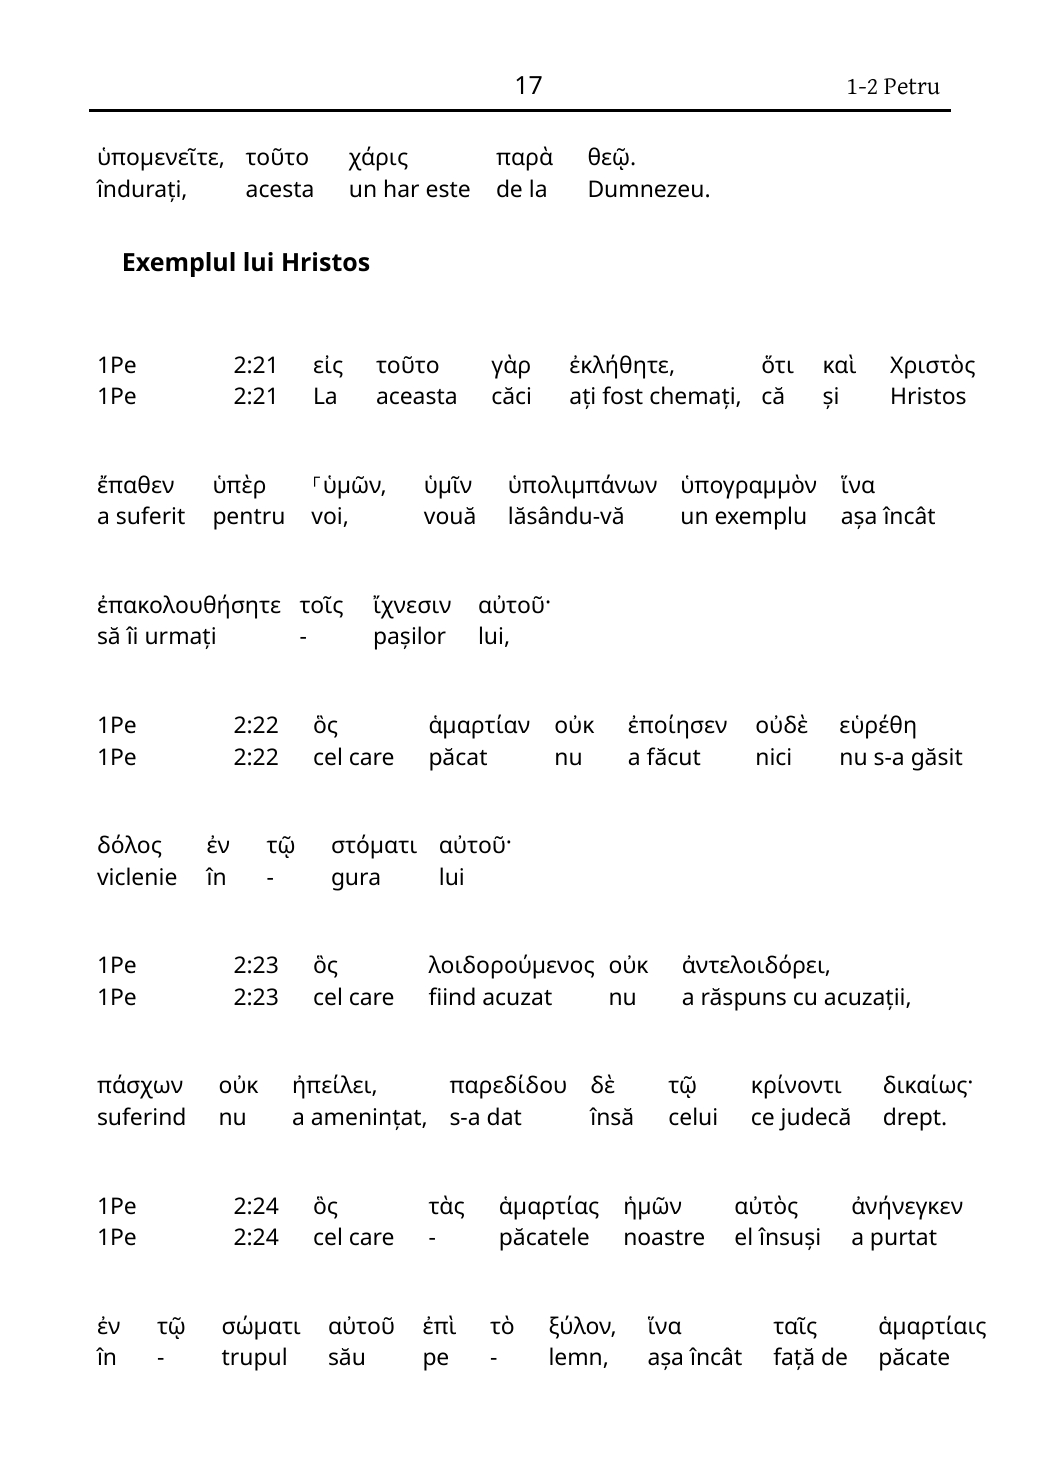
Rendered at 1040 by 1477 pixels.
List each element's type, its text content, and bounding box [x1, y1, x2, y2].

table_cell ἔπαθεν [93, 469, 208, 500]
table_cell că [757, 380, 818, 411]
table_header [309, 918, 424, 949]
table_cell παρὰ [492, 141, 583, 172]
table_cell Χριστὸς [886, 349, 997, 380]
table_cell celui [664, 1101, 746, 1132]
table_cell δικαίως· [879, 1070, 995, 1101]
table_header [643, 1279, 769, 1310]
table_cell nu [214, 1101, 288, 1132]
table_header [369, 558, 474, 589]
table_cell în [93, 1341, 153, 1372]
table_cell ἠπείλει, [288, 1070, 445, 1101]
table_cell față de [769, 1341, 874, 1372]
table_cell ἁμαρτίας [495, 1190, 619, 1221]
table_cell τῷ [262, 829, 327, 861]
table_header [93, 1279, 153, 1310]
table_header [262, 798, 327, 829]
table_cell τὸ [486, 1310, 544, 1341]
table_header [93, 1038, 214, 1069]
table_cell δὲ [586, 1070, 664, 1101]
table_header [886, 318, 997, 349]
table_cell γὰρ [487, 349, 565, 380]
table_cell ἐν [202, 829, 262, 861]
table_header [93, 918, 229, 949]
table_cell οὐκ [550, 709, 623, 740]
table_cell ἵνα [836, 469, 962, 500]
table_cell πάσχων [93, 1070, 214, 1101]
table_cell a purtat [847, 1221, 986, 1252]
table_header [624, 678, 751, 709]
table_cell 1Pe [93, 709, 229, 740]
table_cell 2:22 [229, 709, 309, 740]
table_header [746, 1038, 878, 1069]
table_cell τοῦτο [372, 349, 487, 380]
table_cell pentru [208, 500, 307, 531]
table_cell ὃς [309, 709, 424, 740]
table_cell ὑπογραμμὸν [676, 469, 836, 500]
table_cell drept. [879, 1101, 995, 1132]
table_header [229, 1158, 309, 1189]
table_cell 1Pe [93, 1221, 229, 1252]
table_cell 1Pe [93, 380, 229, 411]
table_cell εἰς [309, 349, 372, 380]
table_header [435, 798, 533, 829]
table_cell cel care [309, 740, 424, 772]
table_cell a răspuns cu acuzații, [678, 981, 929, 1012]
table_header [424, 678, 550, 709]
table_header [664, 1038, 746, 1069]
table_cell așa încât [836, 500, 962, 531]
table_header [372, 318, 487, 349]
table_header [424, 1158, 494, 1189]
table_cell cel care [309, 981, 424, 1012]
table_header [835, 678, 986, 709]
table_header [288, 1038, 445, 1069]
table_cell ἁμαρτίαις [874, 1310, 1003, 1341]
table_cell ὑμῖν [420, 469, 503, 500]
table_header [676, 438, 836, 469]
table_cell αὐτοῦ· [435, 829, 533, 861]
table_header [836, 438, 962, 469]
table_cell θεῷ. [583, 141, 734, 172]
table_header [309, 1158, 424, 1189]
table_cell οὐκ [214, 1070, 288, 1101]
table_cell trupul [217, 1341, 324, 1372]
table_cell acesta [241, 173, 344, 204]
table_cell lăsându-vă [504, 500, 676, 531]
table_cell 2:23 [229, 981, 309, 1012]
table_cell αὐτὸς [730, 1190, 847, 1221]
table_header [874, 1279, 1003, 1310]
table_cell ὑπολιμπάνων [504, 469, 676, 500]
table_header [93, 798, 202, 829]
table_cell păcat [424, 740, 550, 772]
table_cell οὐκ [604, 949, 677, 981]
table_cell 1Pe [93, 349, 229, 380]
table_header [327, 798, 434, 829]
table_cell însă [586, 1101, 664, 1132]
table_cell κρίνοντι [746, 1070, 878, 1101]
table_cell păcatele [495, 1221, 619, 1252]
table_header [229, 318, 309, 349]
table_header [229, 678, 309, 709]
table_header [93, 318, 229, 349]
table_cell ὑπομενεῖτε, [93, 141, 241, 172]
table_cell ὃς [309, 1190, 424, 1221]
table_cell Hristos [886, 380, 997, 411]
table_header [769, 1279, 874, 1310]
table_cell cel care [309, 1221, 424, 1252]
table_header [229, 918, 309, 949]
table_cell a făcut [624, 740, 751, 772]
table_cell 2:21 [229, 349, 309, 380]
table_cell ἐπακολουθήσητε [93, 589, 295, 620]
table_cell în [202, 861, 262, 892]
table_cell lemn, [544, 1341, 643, 1372]
table_header [202, 798, 262, 829]
table_header [420, 438, 503, 469]
table_cell ἐκλήθητε, [565, 349, 757, 380]
table_cell ἐποίησεν [624, 709, 751, 740]
table_cell pașilor [369, 620, 474, 652]
table_header [93, 558, 295, 589]
table_cell δόλος [93, 829, 202, 861]
table_cell - [262, 861, 327, 892]
table_header [586, 1038, 664, 1069]
table_cell αὐτοῦ· [474, 589, 573, 620]
table_header [565, 318, 757, 349]
table_header [678, 918, 929, 949]
table_cell căci [487, 380, 565, 411]
table_header [93, 678, 229, 709]
table_header [604, 918, 677, 949]
table_cell ὃς [309, 949, 424, 981]
table_cell îndurați, [93, 173, 241, 204]
table_cell de la [492, 173, 583, 204]
table_header [879, 1038, 995, 1069]
table_header [847, 1158, 986, 1189]
table_cell 2:22 [229, 740, 309, 772]
table_cell lui, [474, 620, 573, 652]
table_cell s-a dat [445, 1101, 586, 1132]
table_header [474, 558, 573, 589]
table_cell ἁμαρτίαν [424, 709, 550, 740]
table_cell - [486, 1341, 544, 1372]
table_cell στόματι [327, 829, 434, 861]
table_header [486, 1279, 544, 1310]
table_header [544, 1279, 643, 1310]
table_cell fiind acuzat [424, 981, 604, 1012]
table_cell Dumnezeu. [583, 173, 734, 204]
table_cell gura [327, 861, 434, 892]
table_header [295, 558, 369, 589]
table_cell οὐδὲ [751, 709, 835, 740]
table_cell 1Pe [93, 740, 229, 772]
table_cell αὐτοῦ [324, 1310, 418, 1341]
table_cell ξύλον, [544, 1310, 643, 1341]
table_cell un har este [345, 173, 492, 204]
table_cell să îi urmați [93, 620, 295, 652]
table_cell - [153, 1341, 217, 1372]
table_header [550, 678, 623, 709]
table_cell 1Pe [93, 949, 229, 981]
table_cell nu s-a găsit [835, 740, 986, 772]
table_header [495, 1158, 619, 1189]
table_cell 2:24 [229, 1221, 309, 1252]
table_header [751, 678, 835, 709]
table_cell La [309, 380, 372, 411]
table_cell păcate [874, 1341, 1003, 1372]
table_cell - [424, 1221, 494, 1252]
table_cell ἡμῶν [619, 1190, 730, 1221]
table_cell vouă [420, 500, 503, 531]
table_cell nu [604, 981, 677, 1012]
table_cell ὅτι [757, 349, 818, 380]
table_cell ἵνα [643, 1310, 769, 1341]
table_cell ὑπὲρ [208, 469, 307, 500]
table_header [487, 318, 565, 349]
table_header [93, 438, 208, 469]
table_cell παρεδίδου [445, 1070, 586, 1101]
table_cell un exemplu [676, 500, 836, 531]
table_cell τοῖς [295, 589, 369, 620]
table_cell voi, [307, 500, 419, 531]
table_cell χάρις [345, 141, 492, 172]
table_cell nu [550, 740, 623, 772]
table_cell aceasta [372, 380, 487, 411]
table_cell așa încât [643, 1341, 769, 1372]
table_cell ταῖς [769, 1310, 874, 1341]
table_cell τοῦτο [241, 141, 344, 172]
table_cell a amenințat, [288, 1101, 445, 1132]
table_header [757, 318, 818, 349]
table_cell ce judecă [746, 1101, 878, 1132]
table_cell pe [418, 1341, 486, 1372]
table_cell lui [435, 861, 533, 892]
table_cell ⸀ὑμῶν, [307, 469, 419, 500]
table_header [445, 1038, 586, 1069]
table_header [424, 918, 604, 949]
table_cell ați fost chemați, [565, 380, 757, 411]
table_header [818, 318, 886, 349]
table_header [214, 1038, 288, 1069]
table_cell său [324, 1341, 418, 1372]
table_cell ἐπὶ [418, 1310, 486, 1341]
table_header [153, 1279, 217, 1310]
table_cell σώματι [217, 1310, 324, 1341]
subtitle Exemplul lui Hristos [92, 245, 948, 279]
table_header [730, 1158, 847, 1189]
table_cell nici [751, 740, 835, 772]
table_header [504, 438, 676, 469]
table_header [418, 1279, 486, 1310]
table_cell noastre [619, 1221, 730, 1252]
table_header [217, 1279, 324, 1310]
table_cell ἀνήνεγκεν [847, 1190, 986, 1221]
table_cell τῷ [153, 1310, 217, 1341]
table_header [619, 1158, 730, 1189]
table_cell 2:21 [229, 380, 309, 411]
table_header [307, 438, 419, 469]
table_cell 1Pe [93, 1190, 229, 1221]
table_cell εὑρέθη [835, 709, 986, 740]
table_cell ἐν [93, 1310, 153, 1341]
table_cell λοιδορούμενος [424, 949, 604, 981]
table_cell suferind [93, 1101, 214, 1132]
table_cell a suferit [93, 500, 208, 531]
table_header [324, 1279, 418, 1310]
table_cell - [295, 620, 369, 652]
table_header [309, 318, 372, 349]
table_cell τὰς [424, 1190, 494, 1221]
table_header [93, 1158, 229, 1189]
table_cell τῷ [664, 1070, 746, 1101]
table_cell el însuși [730, 1221, 847, 1252]
table_cell καὶ [818, 349, 886, 380]
table_cell viclenie [93, 861, 202, 892]
table_header [309, 678, 424, 709]
table_cell 2:23 [229, 949, 309, 981]
table_cell 1Pe [93, 981, 229, 1012]
table_cell 2:24 [229, 1190, 309, 1221]
table_cell ἴχνεσιν [369, 589, 474, 620]
table_header [208, 438, 307, 469]
table_cell ἀντελοιδόρει, [678, 949, 929, 981]
table_cell și [818, 380, 886, 411]
